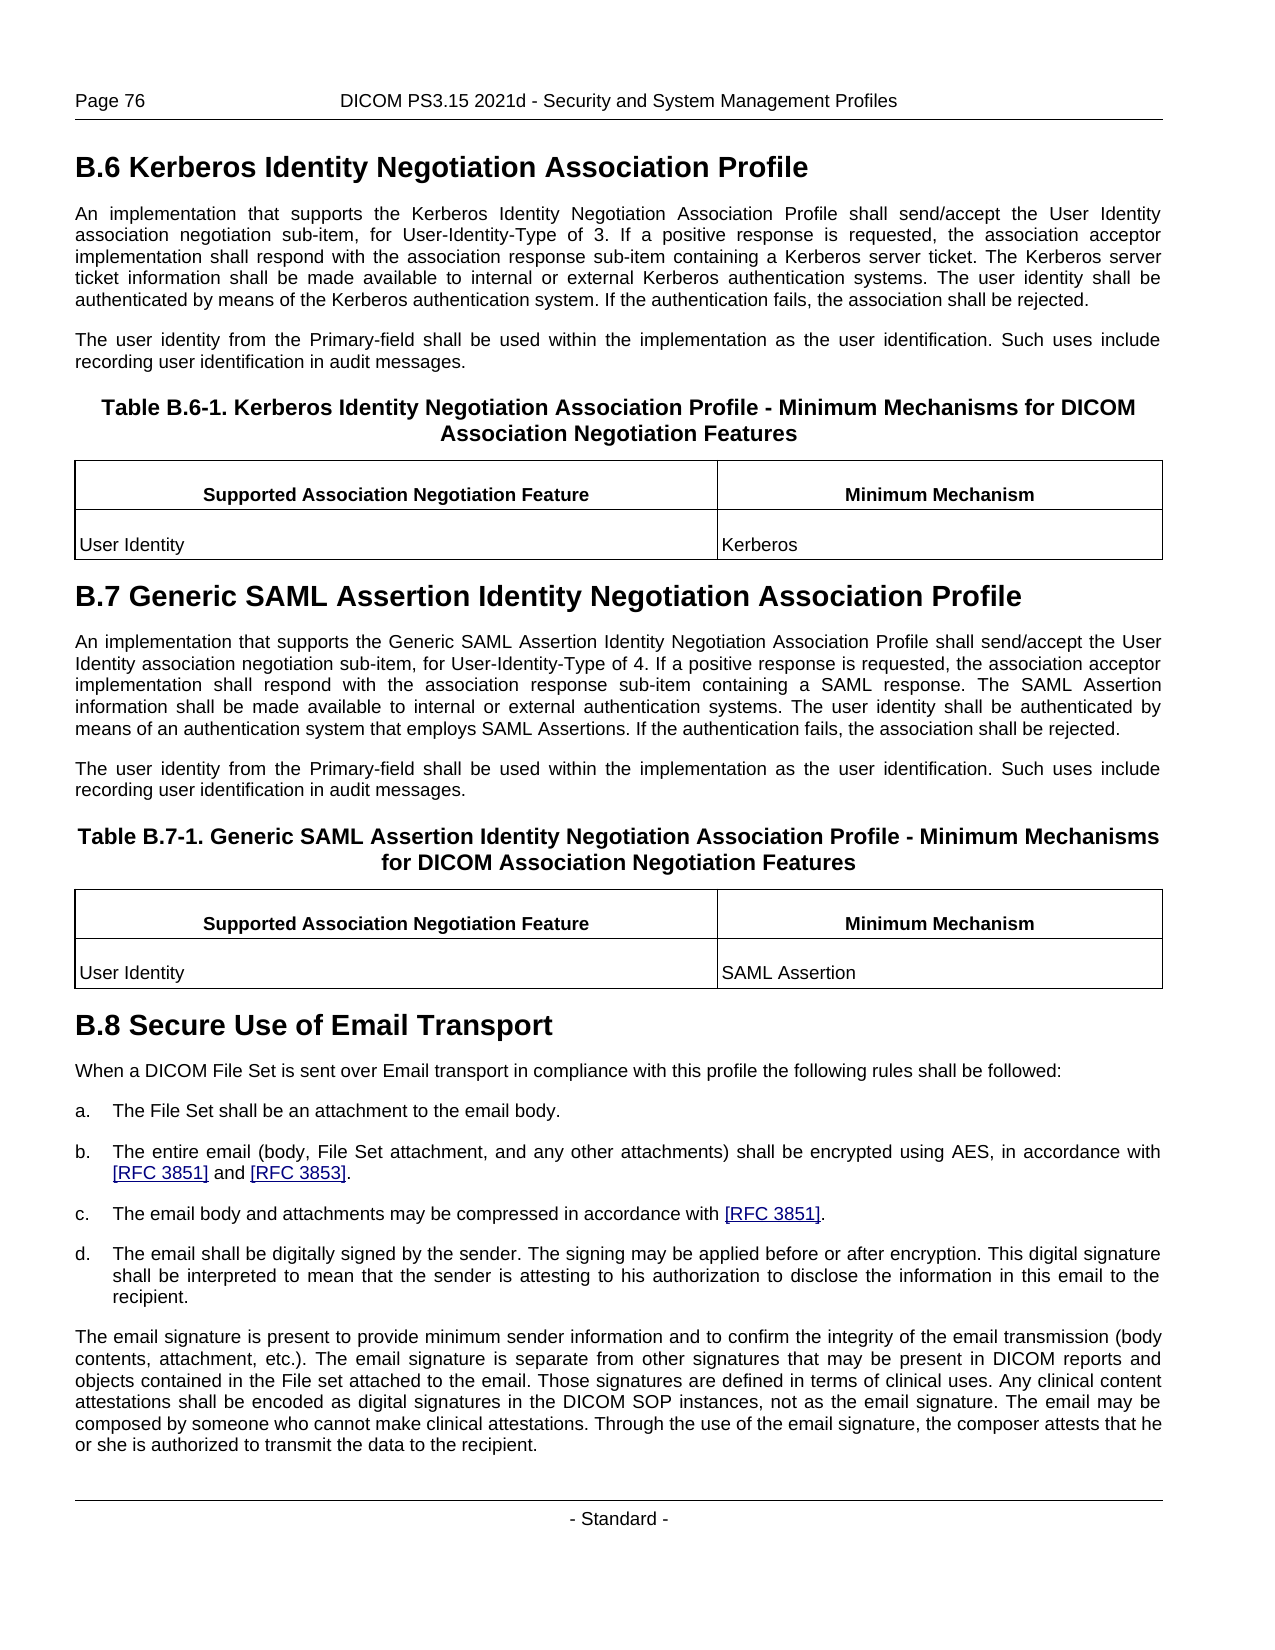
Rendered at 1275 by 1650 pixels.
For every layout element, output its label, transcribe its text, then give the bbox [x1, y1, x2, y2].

text a. The File Set shall be an attachment to the email body. [75, 1100, 1162, 1122]
table_cell User Identity [76, 939, 717, 988]
text B.6 Kerberos Identity Negotiation Association Profile [75, 150, 1162, 183]
text The user identity from the Primary-field shall be used within the implementation as the user identification. Such uses include recording user identification in audit messages. [75, 329, 1162, 372]
text The user identity from the Primary-field shall be used within the implementation as the user identification. Such uses include recording user identification in audit messages. [75, 758, 1162, 801]
table_header Supported Association Negotiation Feature [76, 890, 717, 938]
text When a DICOM File Set is sent over Email transport in compliance with this profile the following rules shall be followed: [75, 1060, 1162, 1082]
table_cell Kerberos [718, 510, 1162, 559]
text An implementation that supports the Kerberos Identity Negotiation Association Profile shall send/accept the User Identity association negotiation sub-item, for User-Identity-Type of 3. If a positive response is requested, the association acceptor implementation shall respond with the association response sub-item containing a Kerberos server ticket. The Kerberos server ticket information shall be made available to internal or external Kerberos authentication systems. The user identity shall be authenticated by means of the Kerberos authentication system. If the authentication fails, the association shall be rejected. [75, 202, 1162, 310]
text d. The email shall be digitally signed by the sender. The signing may be applied before or after encryption. This digital signature shall be interpreted to mean that the sender is attesting to his authorization to disclose the information in this email to the recipient. [75, 1243, 1162, 1307]
text b. The entire email (body, File Set attachment, and any other attachments) shall be encrypted using AES, in accordance with [RFC 3851] and [RFC 3853]. [75, 1141, 1162, 1184]
text An implementation that supports the Generic SAML Assertion Identity Negotiation Association Profile shall send/accept the User Identity association negotiation sub-item, for User-Identity-Type of 4. If a positive response is requested, the association acceptor implementation shall respond with the association response sub-item containing a SAML response. The SAML Assertion information shall be made available to internal or external authentication systems. The user identity shall be authenticated by means of an authentication system that employs SAML Assertions. If the authentication fails, the association shall be rejected. [75, 631, 1162, 739]
text The email signature is present to provide minimum sender information and to confirm the integrity of the email transmission (body contents, attachment, etc.). The email signature is separate from other signatures that may be present in DICOM reports and objects contained in the File set attached to the email. Those signatures are defined in terms of clinical uses. Any clinical content attestations shall be encoded as digital signatures in the DICOM SOP instances, not as the email signature. The email may be composed by someone who cannot make clinical attestations. Through the use of the email signature, the composer attests that he or she is authorized to transmit the data to the recipient. [75, 1326, 1162, 1456]
table_header Minimum Mechanism [718, 461, 1162, 509]
text Table B.7-1. Generic SAML Assertion Identity Negotiation Association Profile - Minimum Mechanisms for DICOM Association Negotiation Features [75, 823, 1162, 875]
text c. The email body and attachments may be compressed in accordance with [RFC 3851]. [75, 1202, 1162, 1224]
table_header Supported Association Negotiation Feature [76, 461, 717, 509]
table_header Minimum Mechanism [718, 890, 1162, 938]
text B.7 Generic SAML Assertion Identity Negotiation Association Profile [75, 579, 1162, 612]
table_cell SAML Assertion [718, 939, 1162, 988]
text Table B.6-1. Kerberos Identity Negotiation Association Profile - Minimum Mechanisms for DICOM Association Negotiation Features [75, 394, 1162, 446]
text B.8 Secure Use of Email Transport [75, 1008, 1162, 1041]
table_cell User Identity [76, 510, 717, 559]
